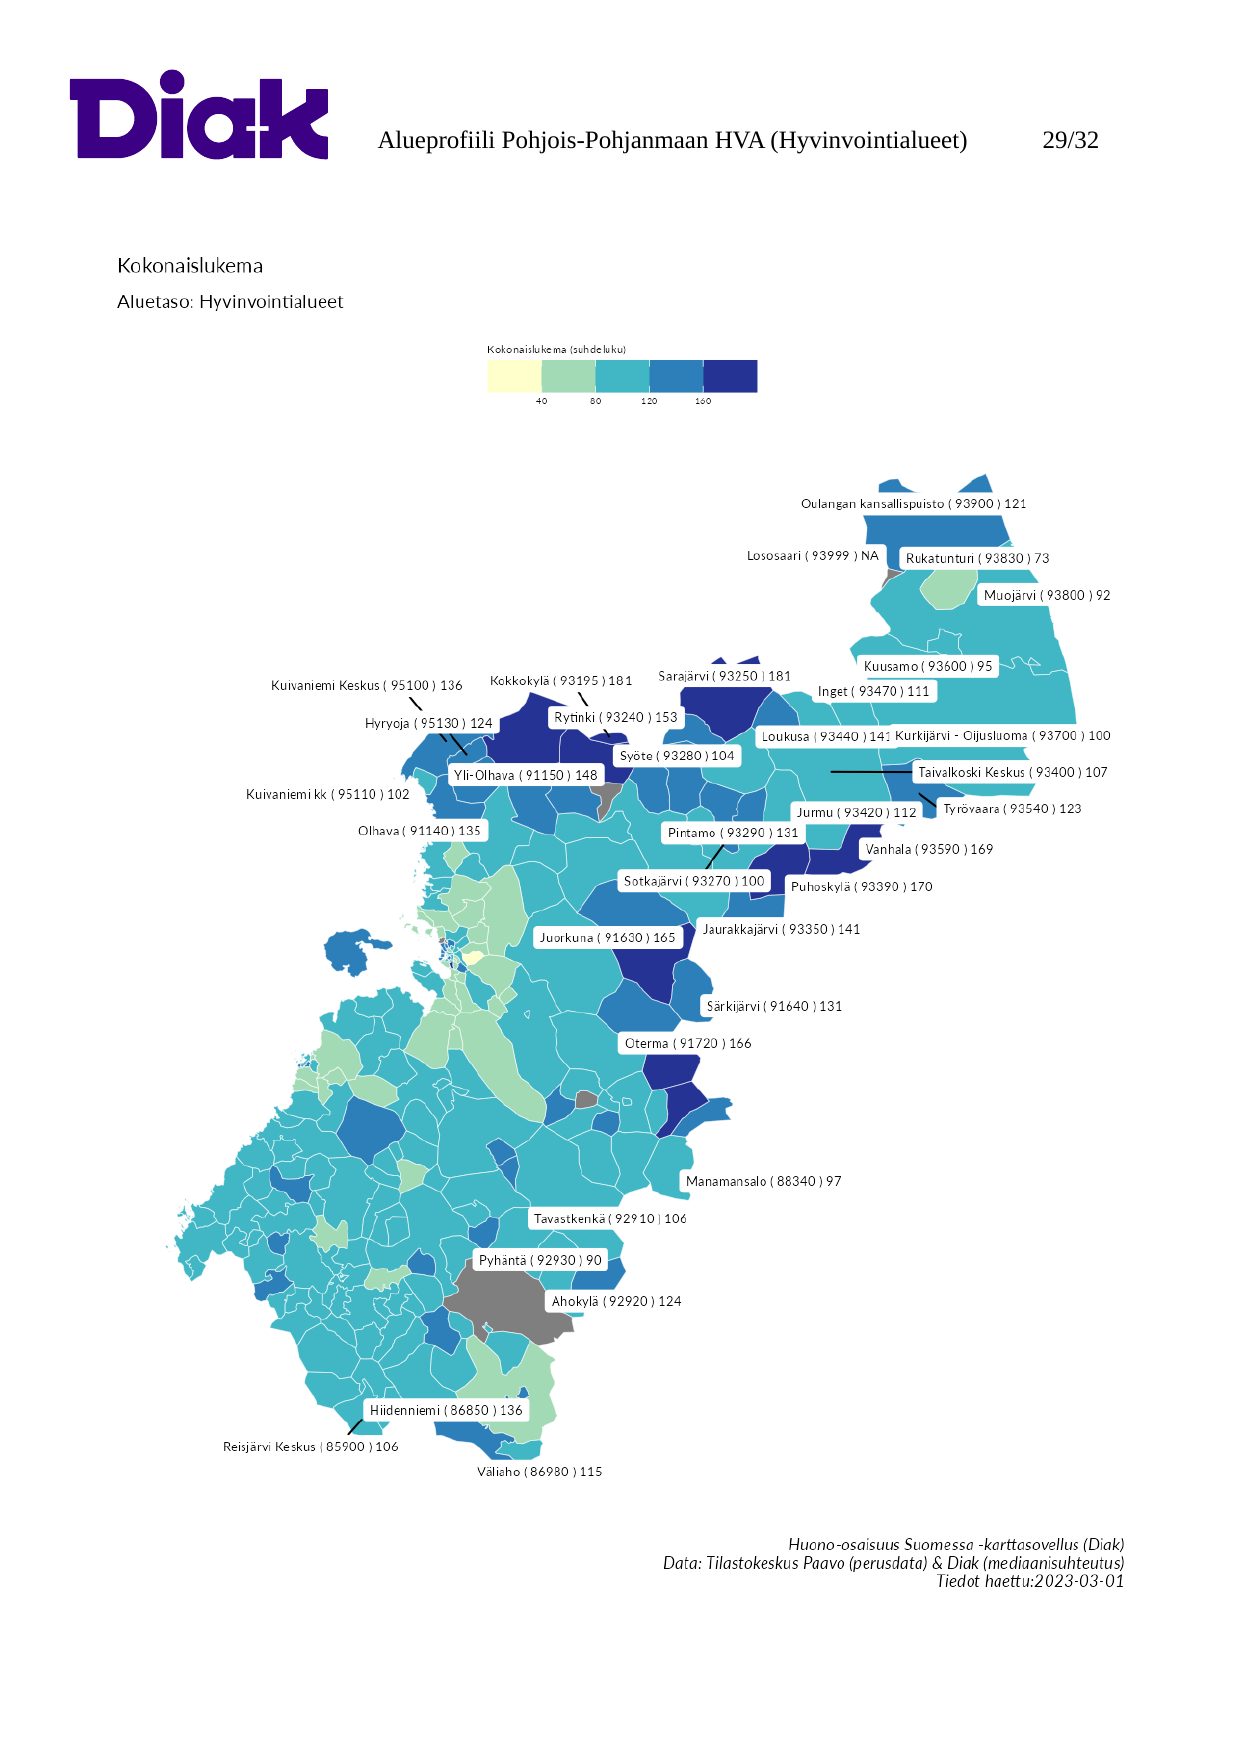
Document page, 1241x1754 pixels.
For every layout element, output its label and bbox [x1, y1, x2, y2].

picture [61, 196, 1179, 1651]
